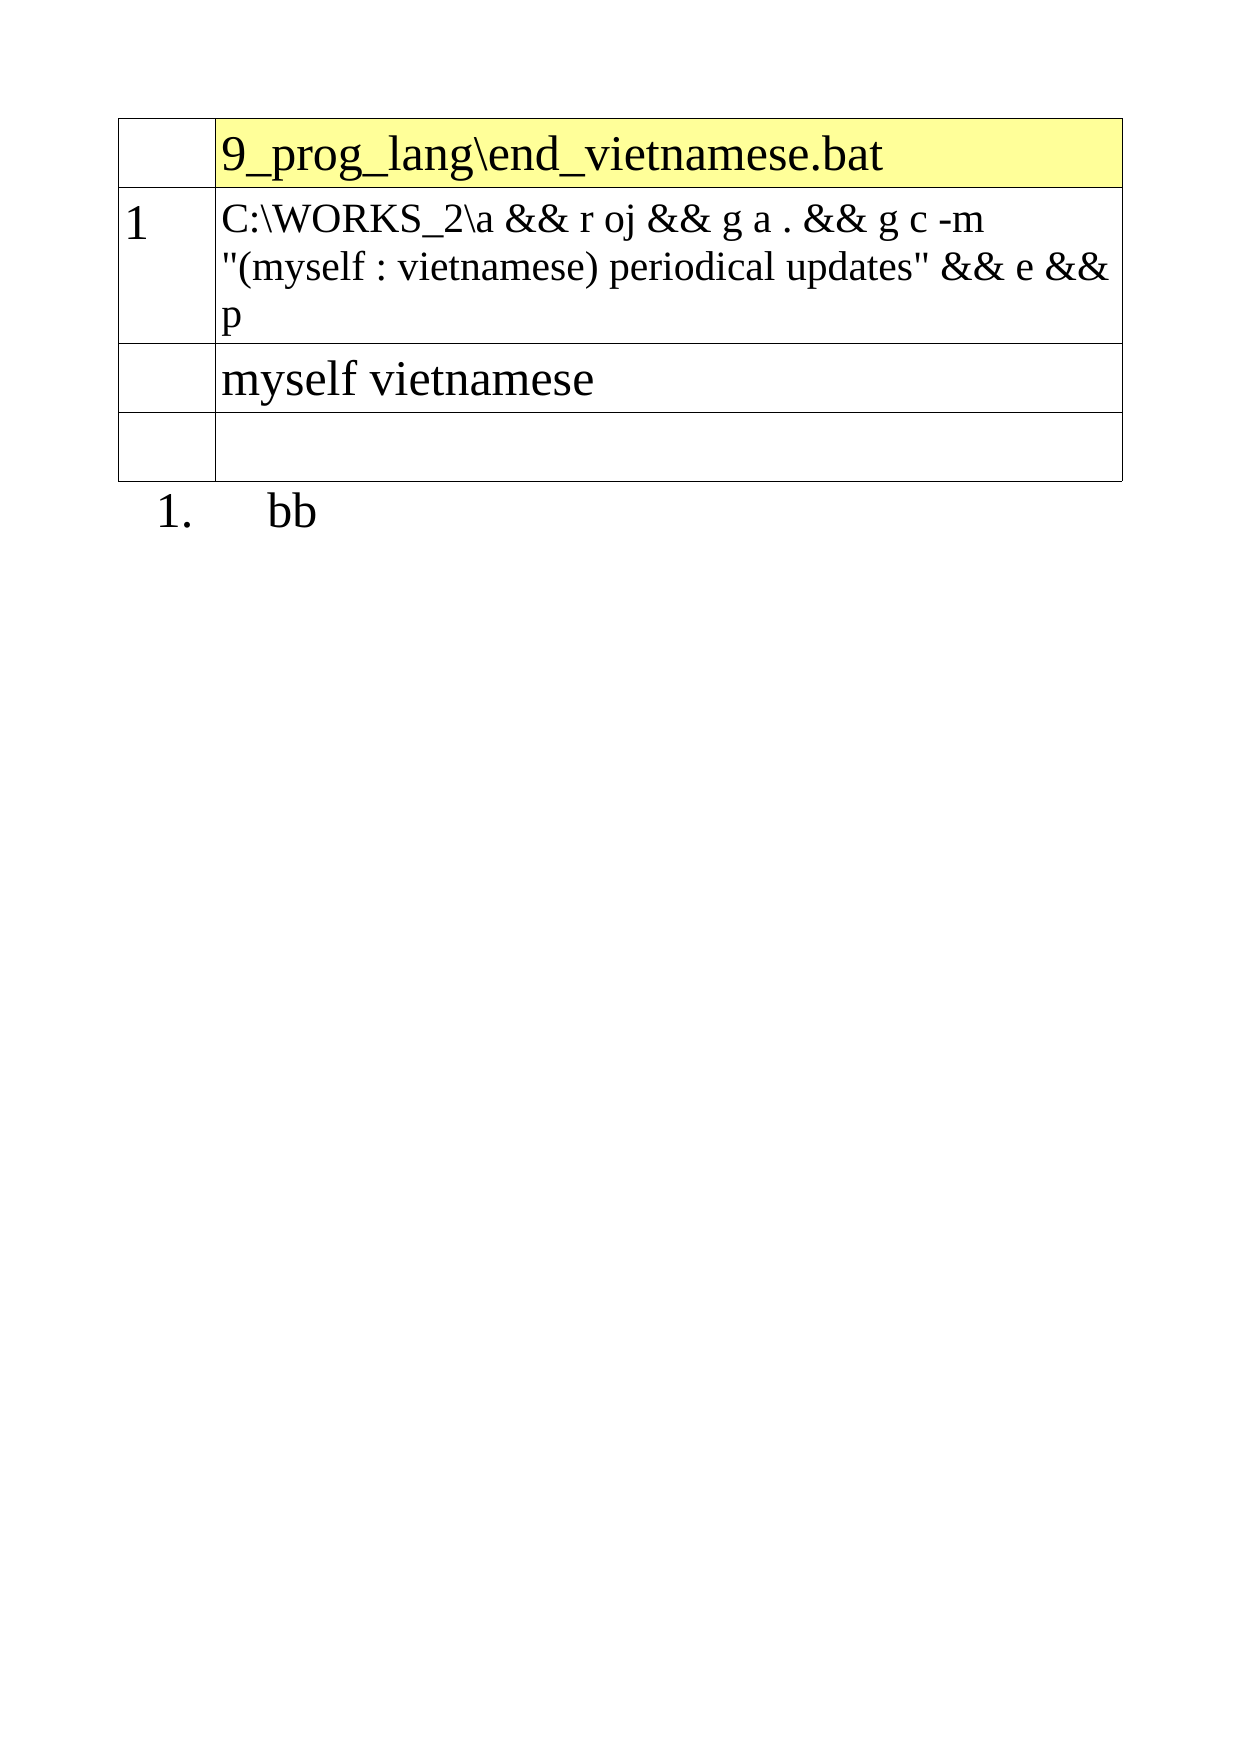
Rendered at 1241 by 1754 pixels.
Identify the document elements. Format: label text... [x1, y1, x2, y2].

table_cell myself vietnamese [216, 344, 1122, 412]
table_cell [119, 413, 215, 481]
list bb [156, 482, 1122, 538]
table_cell 1 [119, 188, 215, 342]
table_cell [216, 413, 1122, 481]
table_header [119, 119, 215, 187]
table_cell [119, 344, 215, 412]
table_header 9_prog_lang\end_vietnamese.bat [216, 119, 1122, 187]
table_cell C:\WORKS_2\a && r oj && g a . && g c -m "(myself : vietnamese) periodical updates" && e && p [216, 188, 1122, 342]
